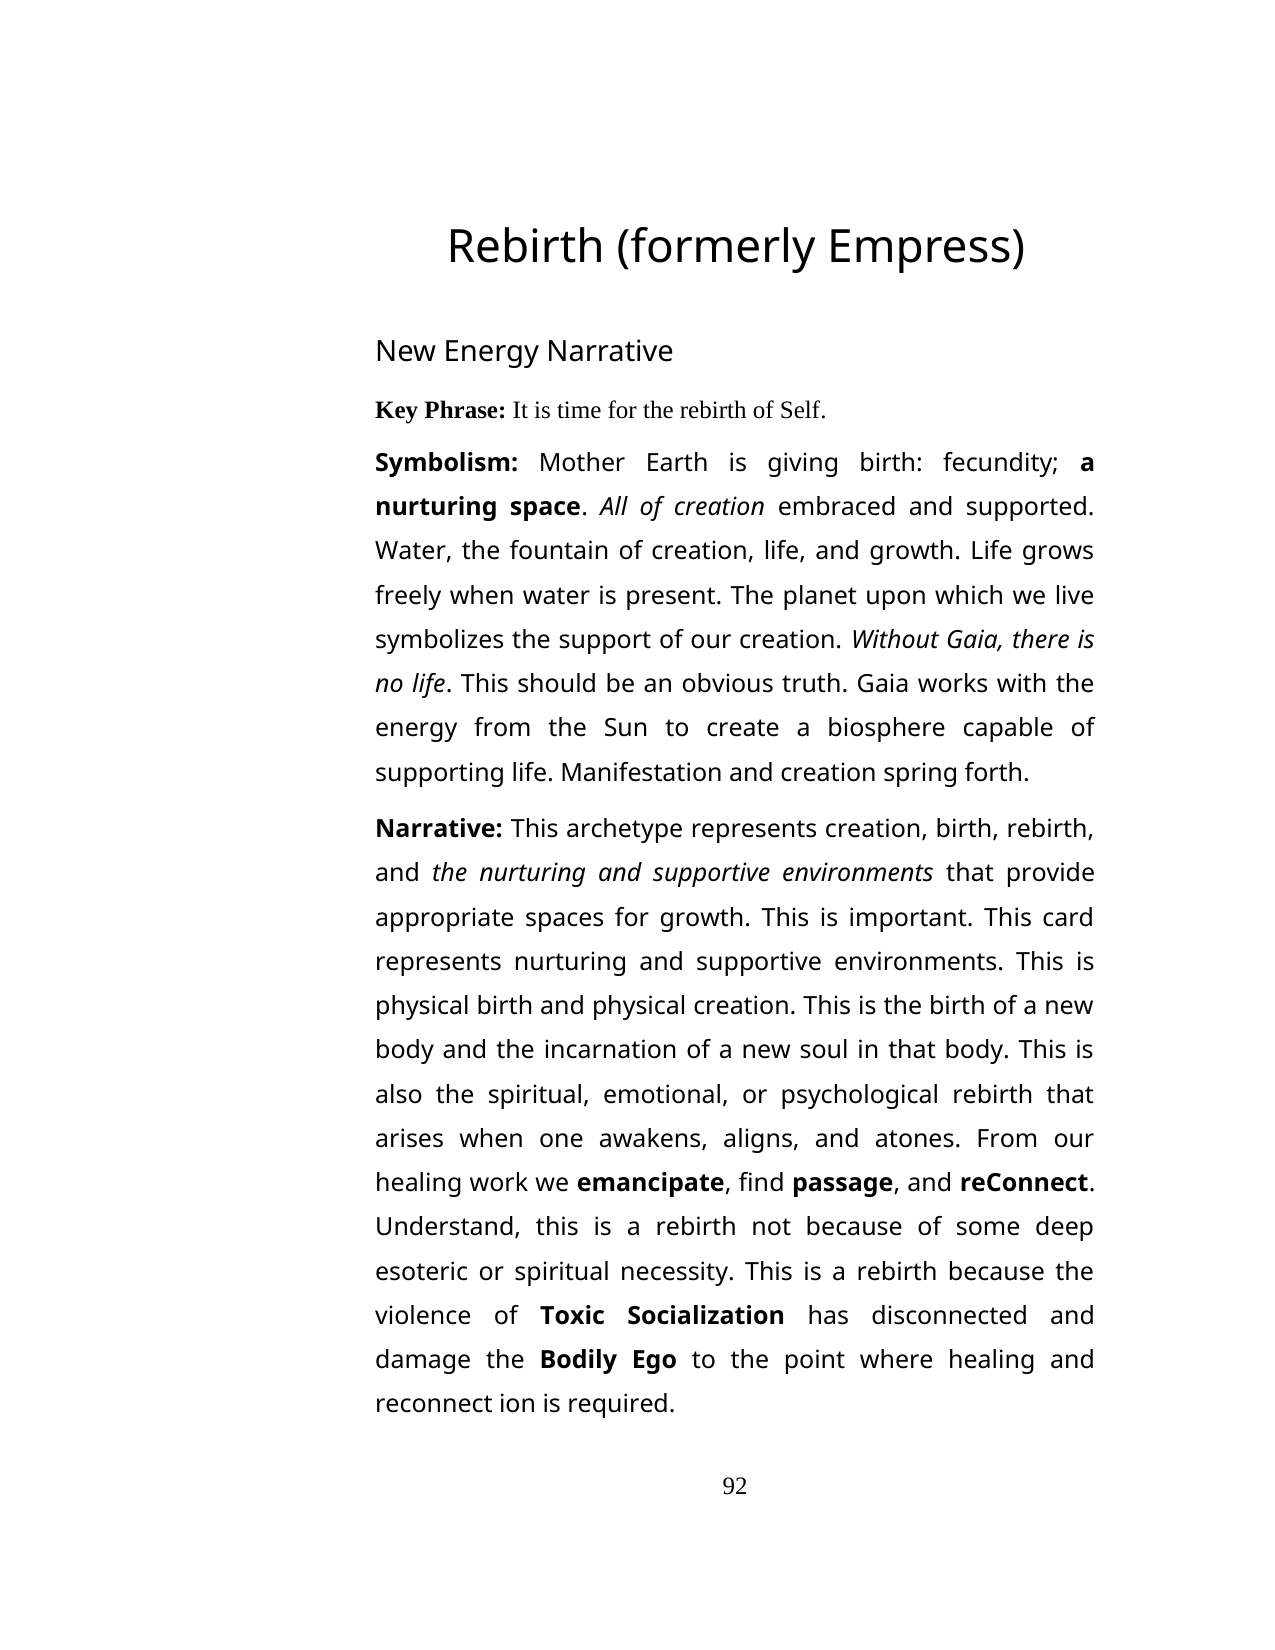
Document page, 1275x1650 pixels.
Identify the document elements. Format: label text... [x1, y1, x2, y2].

text Symbolism: Mother Earth is giving birth: fecundity; a nurturing space. All of creation embraced and supported. Water, the fountain of creation, life, and growth. Life grows freely when water is present. The planet upon which we live symbolizes the support of our creation. Without Gaia, there is no life. This should be an obvious truth. Gaia works with the energy from the Sun to create a biosphere capable of supporting life. Manifestation and creation spring forth. [375, 444, 1095, 788]
subtitle New Energy Narrative [375, 330, 1095, 370]
text Key Phrase: It is time for the rebirth of Self. [375, 395, 1095, 424]
subtitle Rebirth (formerly Empress) [375, 213, 1097, 276]
text Narrative: This archetype represents creation, birth, rebirth, and the nurturing and supportive environments that provide appropriate spaces for growth. This is important. This card represents nurturing and supportive environments. This is physical birth and physical creation. This is the birth of a new body and the incarnation of a new soul in that body. This is also the spiritual, emotional, or psychological rebirth that arises when one awakens, aligns, and atones. From our healing work we emancipate, find passage, and reConnect. Understand, this is a rebirth not because of some deep esoteric or spiritual necessity. This is a rebirth because the violence of Toxic Socialization has disconnected and damage the Bodily Ego to the point where healing and reconnect ion is required. [375, 811, 1095, 1420]
